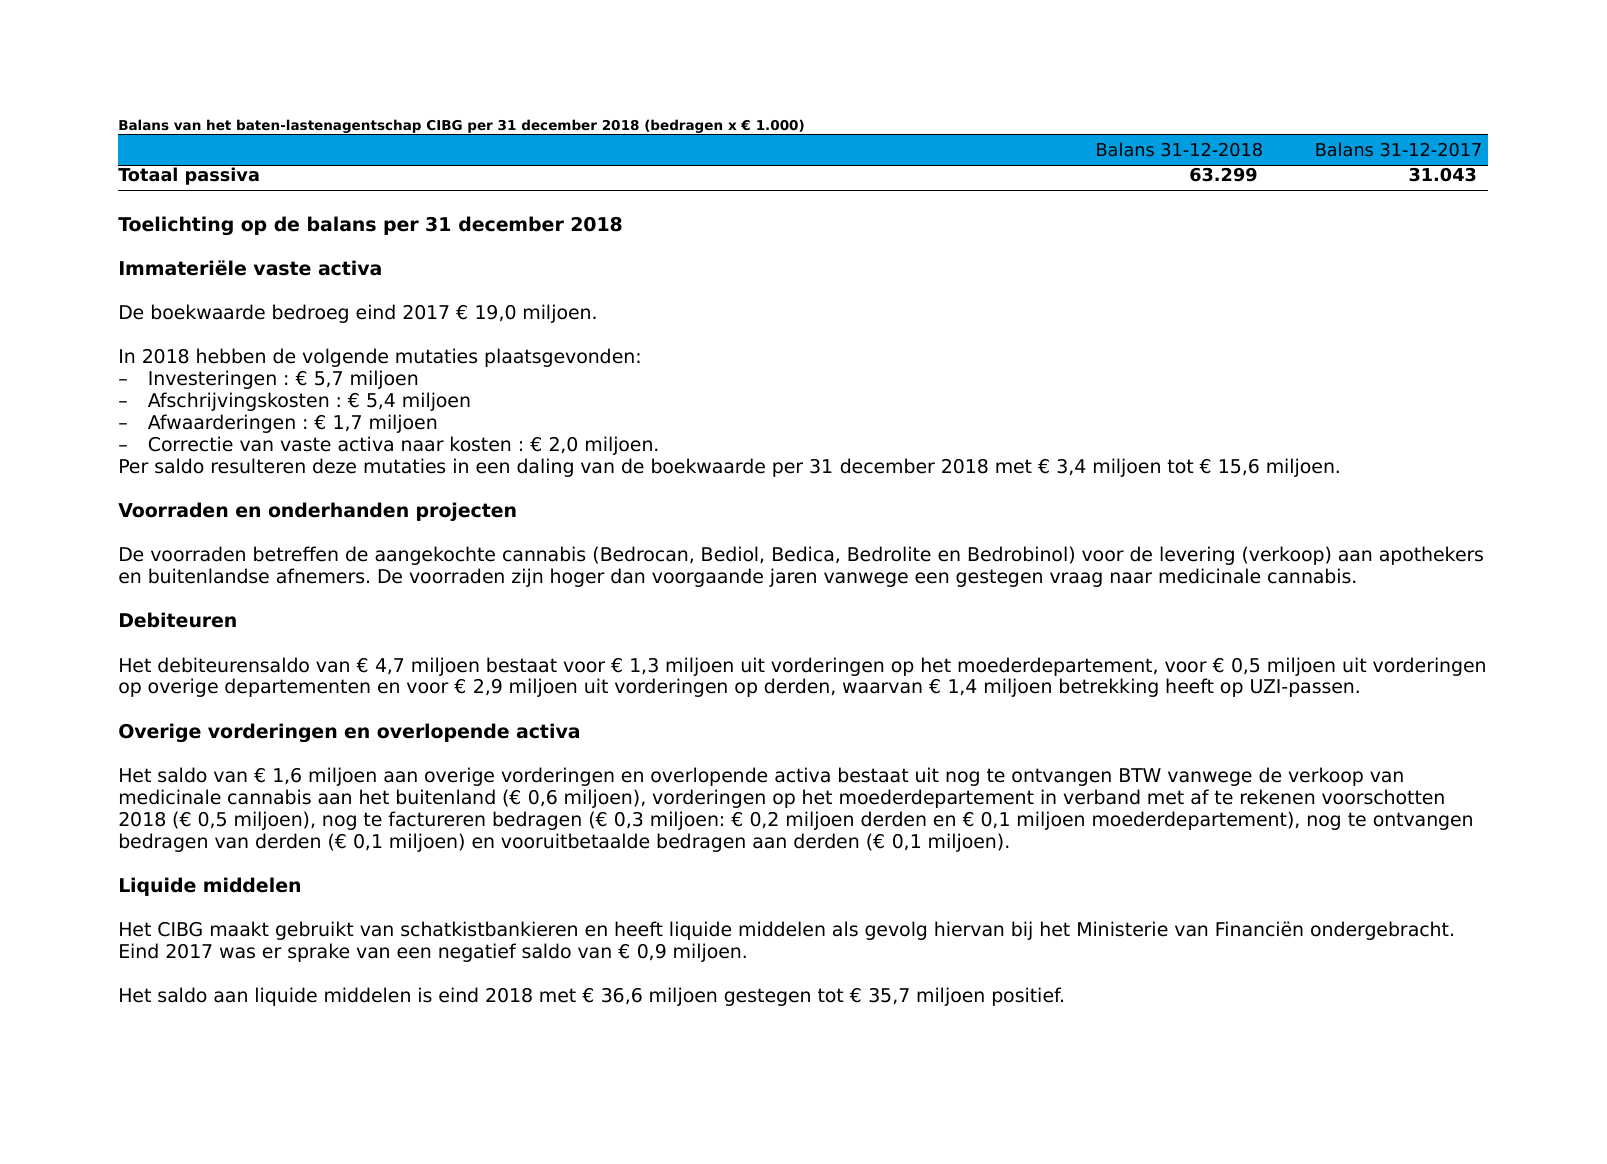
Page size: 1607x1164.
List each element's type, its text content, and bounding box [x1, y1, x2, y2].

text De voorraden betreffen de aangekochte cannabis (Bedrocan, Bediol, Bedica, Bedrolite en Bedrobinol) voor de levering (verkoop) aan apothekers en buitenlandse afnemers. De voorraden zijn hoger dan voorgaande jaren vanwege een gestegen vraag naar medicinale cannabis. [118, 544, 1488, 588]
subtitle Debiteuren [118, 610, 1488, 632]
text Het saldo aan liquide middelen is eind 2018 met € 36,6 miljoen gestegen tot € 35,7 miljoen positief. [118, 985, 1488, 1007]
subtitle Toelichting op de balans per 31 december 2018 [118, 213, 1488, 235]
text Het saldo van € 1,6 miljoen aan overige vorderingen en overlopende activa bestaat uit nog te ontvangen BTW vanwege de verkoop van medicinale cannabis aan het buitenland (€ 0,6 miljoen), vorderingen op het moederdepartement in verband met af te rekenen voorschotten 2018 (€ 0,5 miljoen), nog te factureren bedragen (€ 0,3 miljoen: € 0,2 miljoen derden en € 0,1 miljoen moederdepartement), nog te ontvangen bedragen van derden (€ 0,1 miljoen) en vooruitbetaalde bedragen aan derden (€ 0,1 miljoen). [118, 765, 1488, 853]
text In 2018 hebben de volgende mutaties plaatsgevonden: [118, 346, 1488, 368]
text Eind 2017 was er sprake van een negatief saldo van € 0,9 miljoen. [118, 941, 1488, 963]
text – Investeringen : € 5,7 miljoen [118, 368, 1488, 390]
text Het CIBG maakt gebruikt van schatkistbankieren en heeft liquide middelen als gevolg hiervan bij het Ministerie van Financiën ondergebracht. [118, 919, 1488, 941]
subtitle Liquide middelen [118, 875, 1488, 897]
table_cell Totaal passiva [118, 166, 1050, 190]
text – Correctie van vaste activa naar kosten : € 2,0 miljoen. [118, 434, 1488, 456]
subtitle Voorraden en onderhanden projecten [118, 500, 1488, 522]
text Het debiteurensaldo van € 4,7 miljoen bestaat voor € 1,3 miljoen uit vorderingen op het moederdepartement, voor € 0,5 miljoen uit vorderingen op overige departementen en voor € 2,9 miljoen uit vorderingen op derden, waarvan € 1,4 miljoen betrekking heeft op UZI-passen. [118, 654, 1488, 698]
table_cell 63.299 [1050, 166, 1269, 190]
table_cell Balans 31-12-2017 [1269, 135, 1488, 165]
text Per saldo resulteren deze mutaties in een daling van de boekwaarde per 31 december 2018 met € 3,4 miljoen tot € 15,6 miljoen. [118, 456, 1488, 478]
table_cell Balans 31-12-2018 [1050, 135, 1269, 165]
text De boekwaarde bedroeg eind 2017 € 19,0 miljoen. [118, 302, 1488, 324]
table_cell 31.043 [1269, 166, 1488, 190]
subtitle Overige vorderingen en overlopende activa [118, 721, 1488, 743]
table_cell [118, 135, 1050, 165]
table_header Balans van het baten-lastenagentschap CIBG per 31 december 2018 (bedragen x € 1.000) [118, 118, 1488, 134]
text – Afschrijvingskosten : € 5,4 miljoen [118, 390, 1488, 412]
subtitle Immateriële vaste activa [118, 258, 1488, 279]
text – Afwaarderingen : € 1,7 miljoen [118, 412, 1488, 434]
